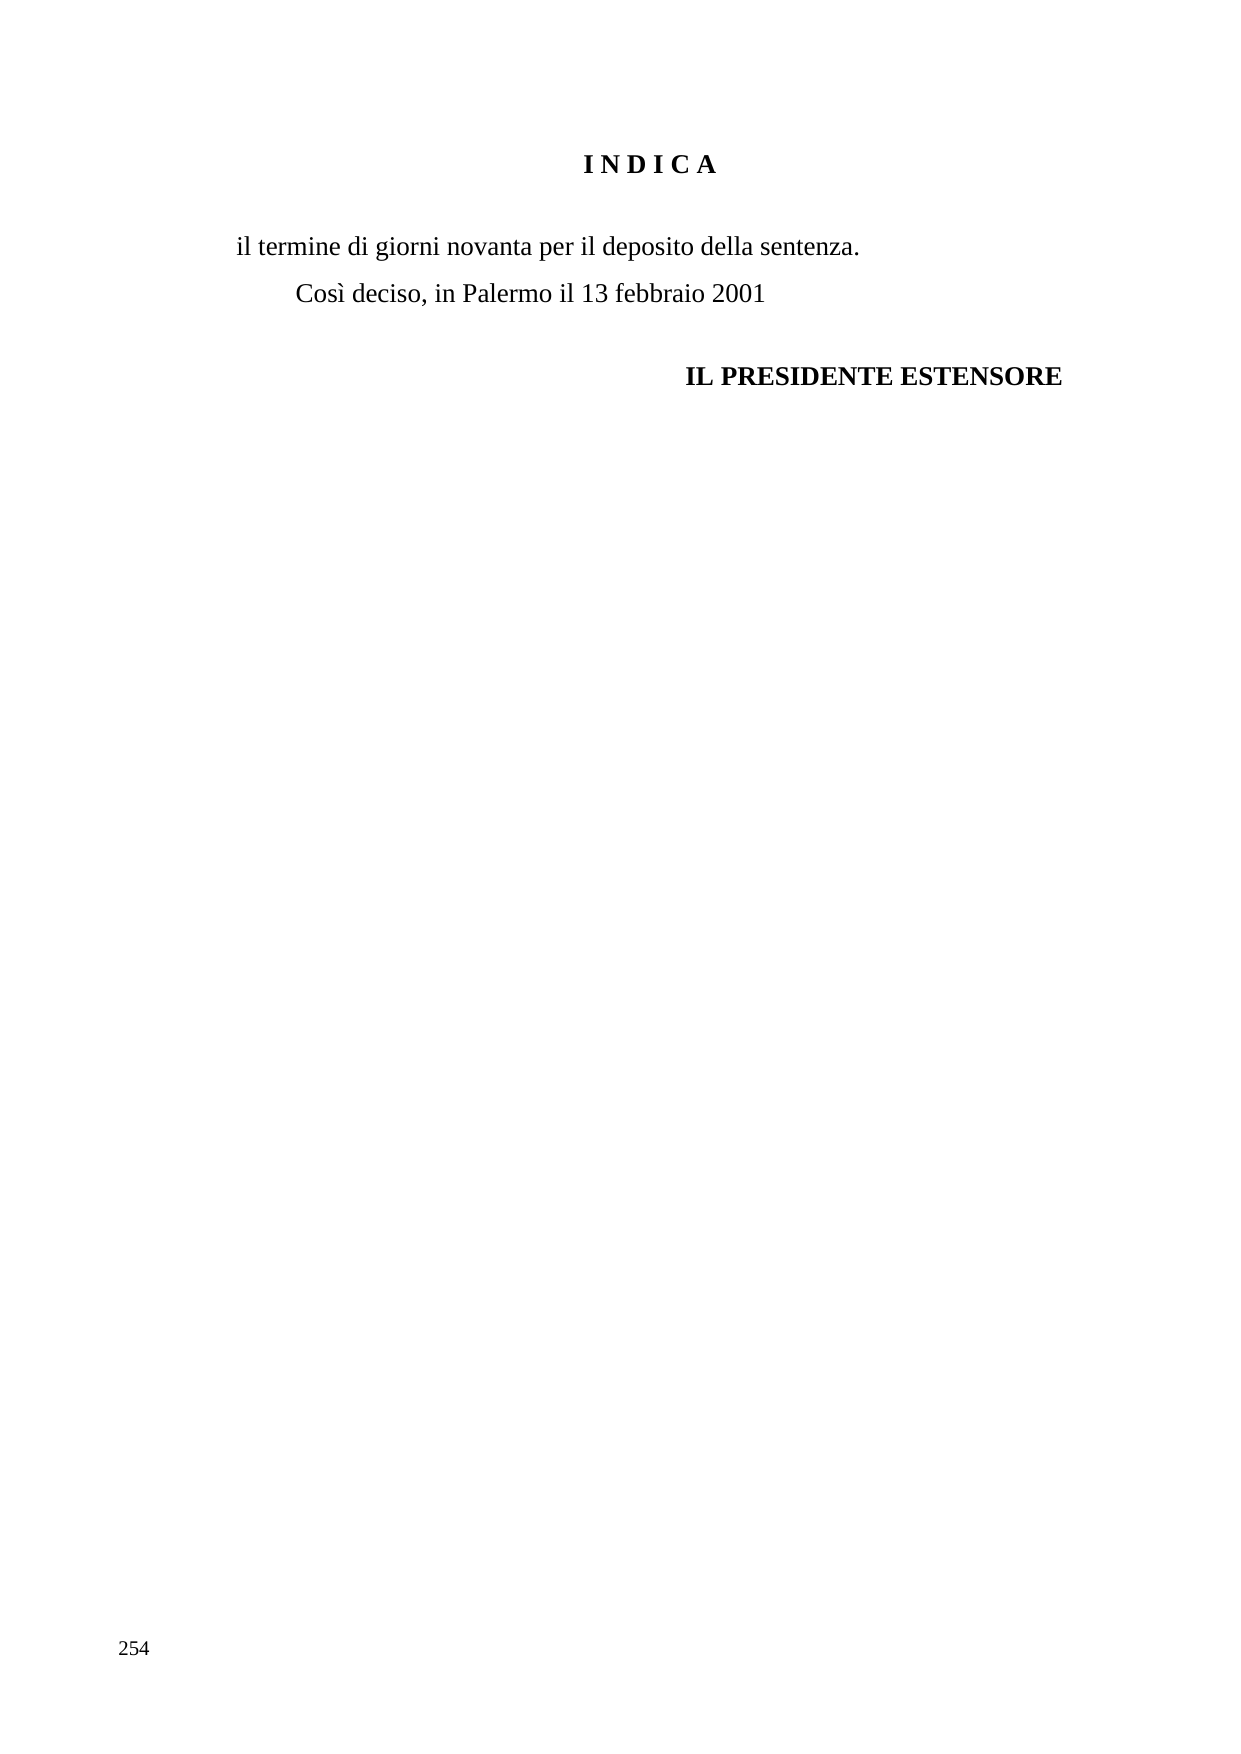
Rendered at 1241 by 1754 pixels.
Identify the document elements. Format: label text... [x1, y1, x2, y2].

text I N D I C A [236, 148, 1063, 179]
text Così deciso, in Palermo il 13 febbraio 2001 [236, 277, 1063, 308]
text il termine di giorni novanta per il deposito della sentenza. [236, 230, 1063, 262]
text IL PRESIDENTE ESTENSORE [236, 360, 1063, 391]
